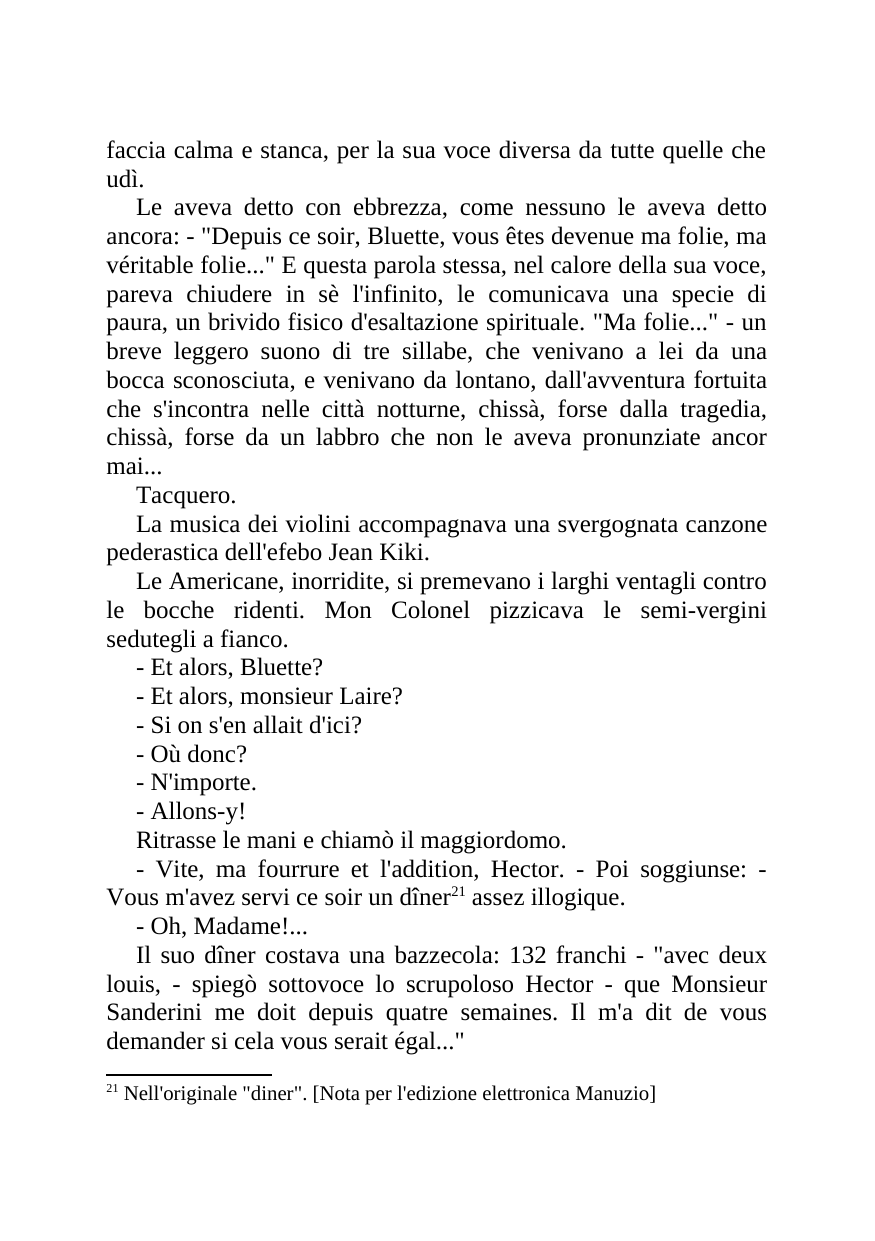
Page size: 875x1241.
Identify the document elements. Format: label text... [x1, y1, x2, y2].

text Le Americane, inorridite, si premevano i larghi ventagli contro le bocche ridenti. Mon Colonel pizzicava le semi-vergini sedutegli a fianco. [106, 566, 768, 652]
text Le aveva detto con ebbrezza, come nessuno le aveva detto ancora: - "Depuis ce soir, Bluette, vous êtes devenue ma folie, ma véritable folie..." E questa parola stessa, nel calore della sua voce, pareva chiudere in sè l'infinito, le comunicava una specie di paura, un brivido fisico d'esaltazione spirituale. "Ma folie..." - un breve leggero suono di tre sillabe, che venivano a lei da una bocca sconosciuta, e venivano da lontano, dall'avventura fortuita che s'incontra nelle città notturne, chissà, forse dalla tragedia, chissà, forse da un labbro che non le aveva pronunziate ancor mai... [106, 192, 768, 480]
text Tacquero. [106, 480, 768, 509]
text - Vite, ma fourrure et l'addition, Hector. - Poi soggiunse: - Vous m'avez servi ce soir un dîner assez illogique. [106, 854, 768, 911]
text - Si on s'en allait d'ici? [106, 710, 768, 739]
text Il suo dîner costava una bazzecola: 132 franchi - "avec deux louis, - spiegò sottovoce lo scrupoloso Hector - que Monsieur Sanderini me doit depuis quatre semaines. Il m'a dit de vous demander si cela vous serait égal..." [106, 940, 768, 1055]
text - Allons-y! [106, 796, 768, 825]
text Ritrasse le mani e chiamò il maggiordomo. [106, 825, 768, 854]
text - Et alors, monsieur Laire? [106, 681, 768, 710]
text faccia calma e stanca, per la sua voce diversa da tutte quelle che udì. [106, 135, 768, 192]
text - Où donc? [106, 739, 768, 767]
text - Oh, Madame!... [106, 911, 768, 940]
text - Et alors, Bluette? [106, 652, 768, 681]
text - N'importe. [106, 767, 768, 796]
text La musica dei violini accompagnava una svergognata canzone pederastica dell'efebo Jean Kiki. [106, 509, 768, 566]
text Nell'originale "diner". [Nota per l'edizione elettronica Manuzio] [106, 1081, 768, 1105]
